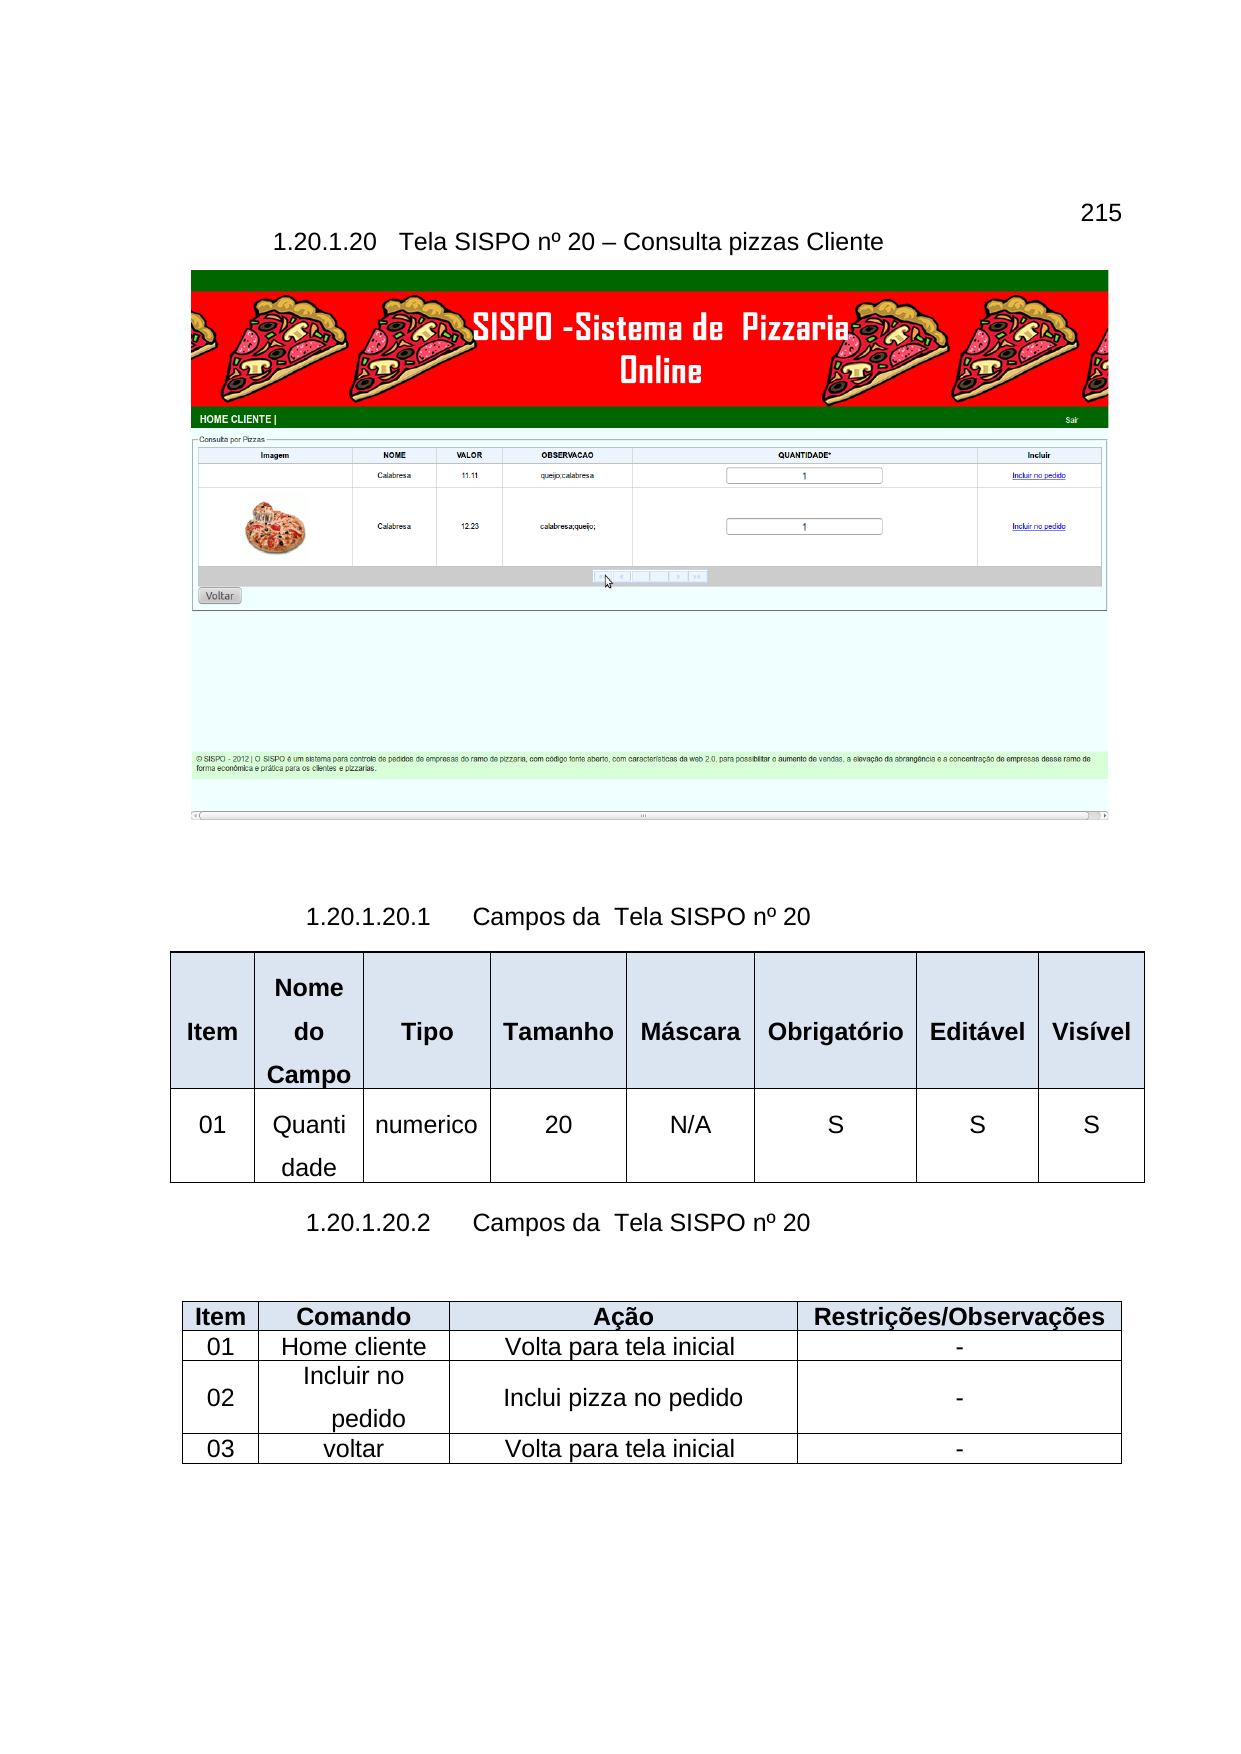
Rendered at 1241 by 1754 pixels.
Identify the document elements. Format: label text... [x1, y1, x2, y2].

table_cell N/A [627, 1089, 754, 1182]
table_header Ação [450, 1302, 797, 1330]
table_cell numerico [364, 1089, 490, 1182]
table_cell Inclui pizza no pedido [450, 1361, 797, 1433]
table_cell Home cliente [259, 1331, 449, 1360]
table_header Editável [917, 953, 1038, 1088]
table_cell 03 [183, 1434, 258, 1463]
table_cell 01 [171, 1089, 254, 1182]
table_header Visível [1039, 953, 1144, 1088]
table_cell Quantidade [255, 1089, 363, 1182]
table_cell 02 [183, 1361, 258, 1433]
table_header Comando [259, 1302, 449, 1330]
table_header Item [183, 1302, 258, 1330]
table_cell 01 [183, 1331, 258, 1360]
table_cell voltar [259, 1434, 449, 1463]
table_header Restrições/Observações [798, 1302, 1121, 1330]
table_header Item [171, 953, 254, 1088]
table_cell - [798, 1361, 1121, 1433]
table_cell S [1039, 1089, 1144, 1182]
picture [191, 270, 1109, 820]
table_header Tamanho [491, 953, 626, 1088]
subtitle Tela SISPO nº 20 – Consulta pizzas Cliente [266, 227, 1122, 256]
table_header Obrigatório [755, 953, 916, 1088]
table_cell 20 [491, 1089, 626, 1182]
table_cell Incluir no pedido [259, 1361, 449, 1433]
table_cell S [755, 1089, 916, 1182]
table_header Máscara [627, 953, 754, 1088]
table_cell Volta para tela inicial [450, 1434, 797, 1463]
subtitle Campos da Tela SISPO nº 20 [207, 902, 1122, 931]
table_header Nome do Campo [255, 953, 363, 1088]
subtitle Campos da Tela SISPO nº 20 [207, 1208, 1122, 1237]
table_cell Volta para tela inicial [450, 1331, 797, 1360]
table_cell - [798, 1434, 1121, 1463]
table_cell - [798, 1331, 1121, 1360]
table_header Tipo [364, 953, 490, 1088]
table_cell S [917, 1089, 1038, 1182]
